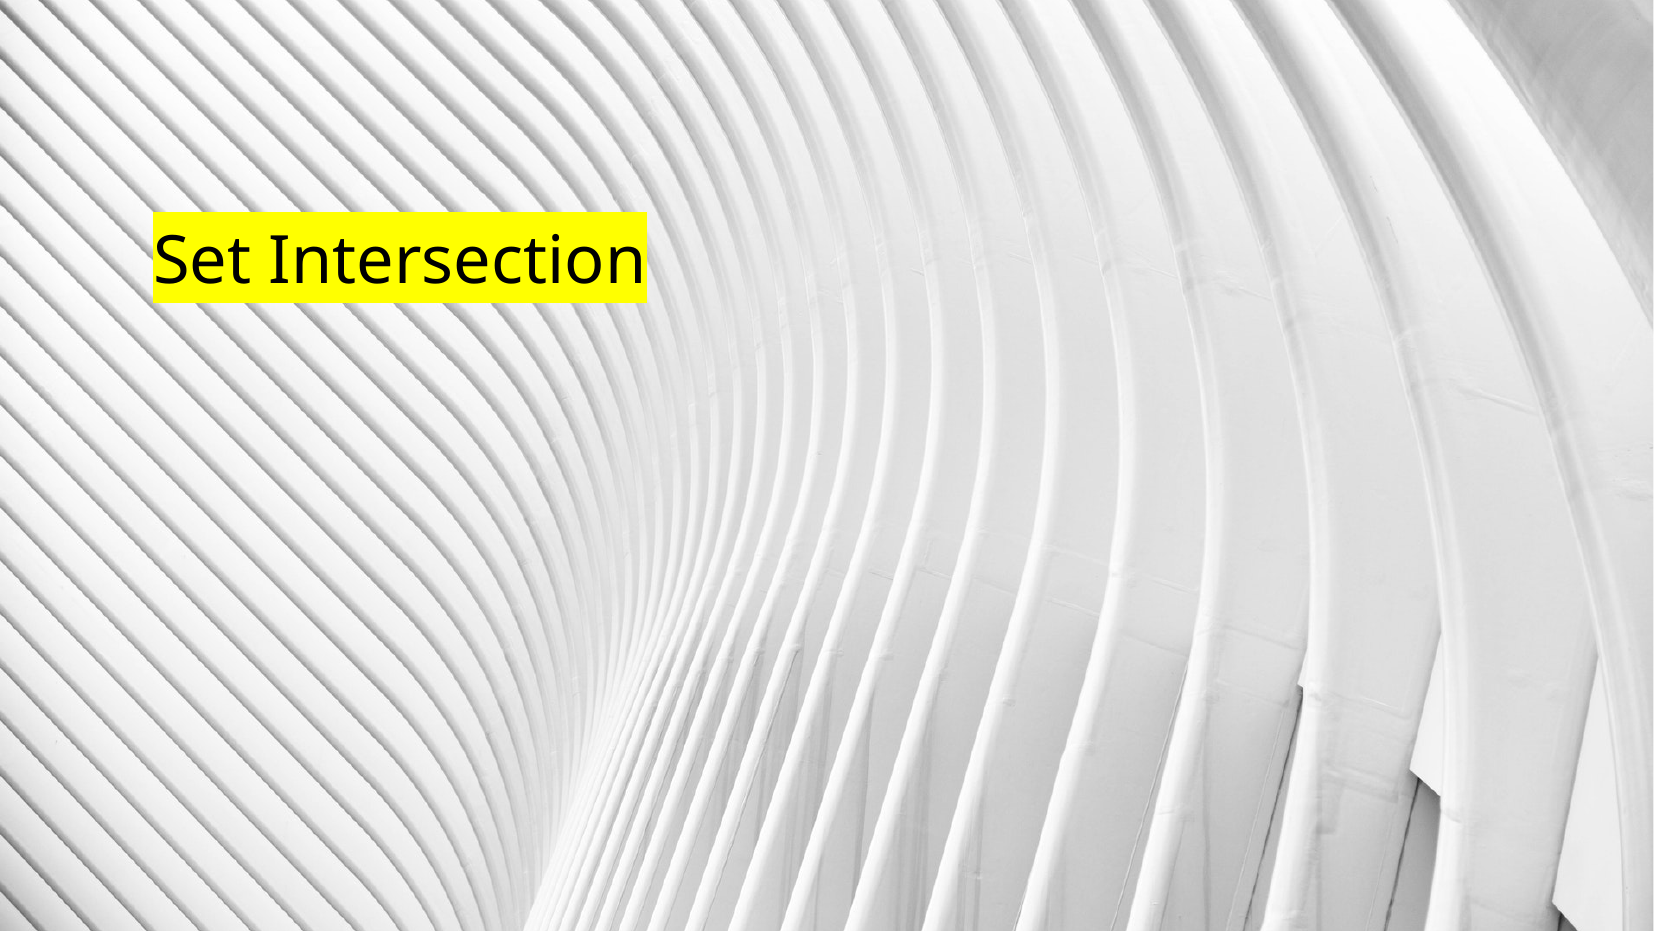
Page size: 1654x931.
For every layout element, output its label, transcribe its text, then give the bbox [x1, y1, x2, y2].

picture [0, 0, 1654, 931]
list Set Intersection [82, 217, 1571, 839]
